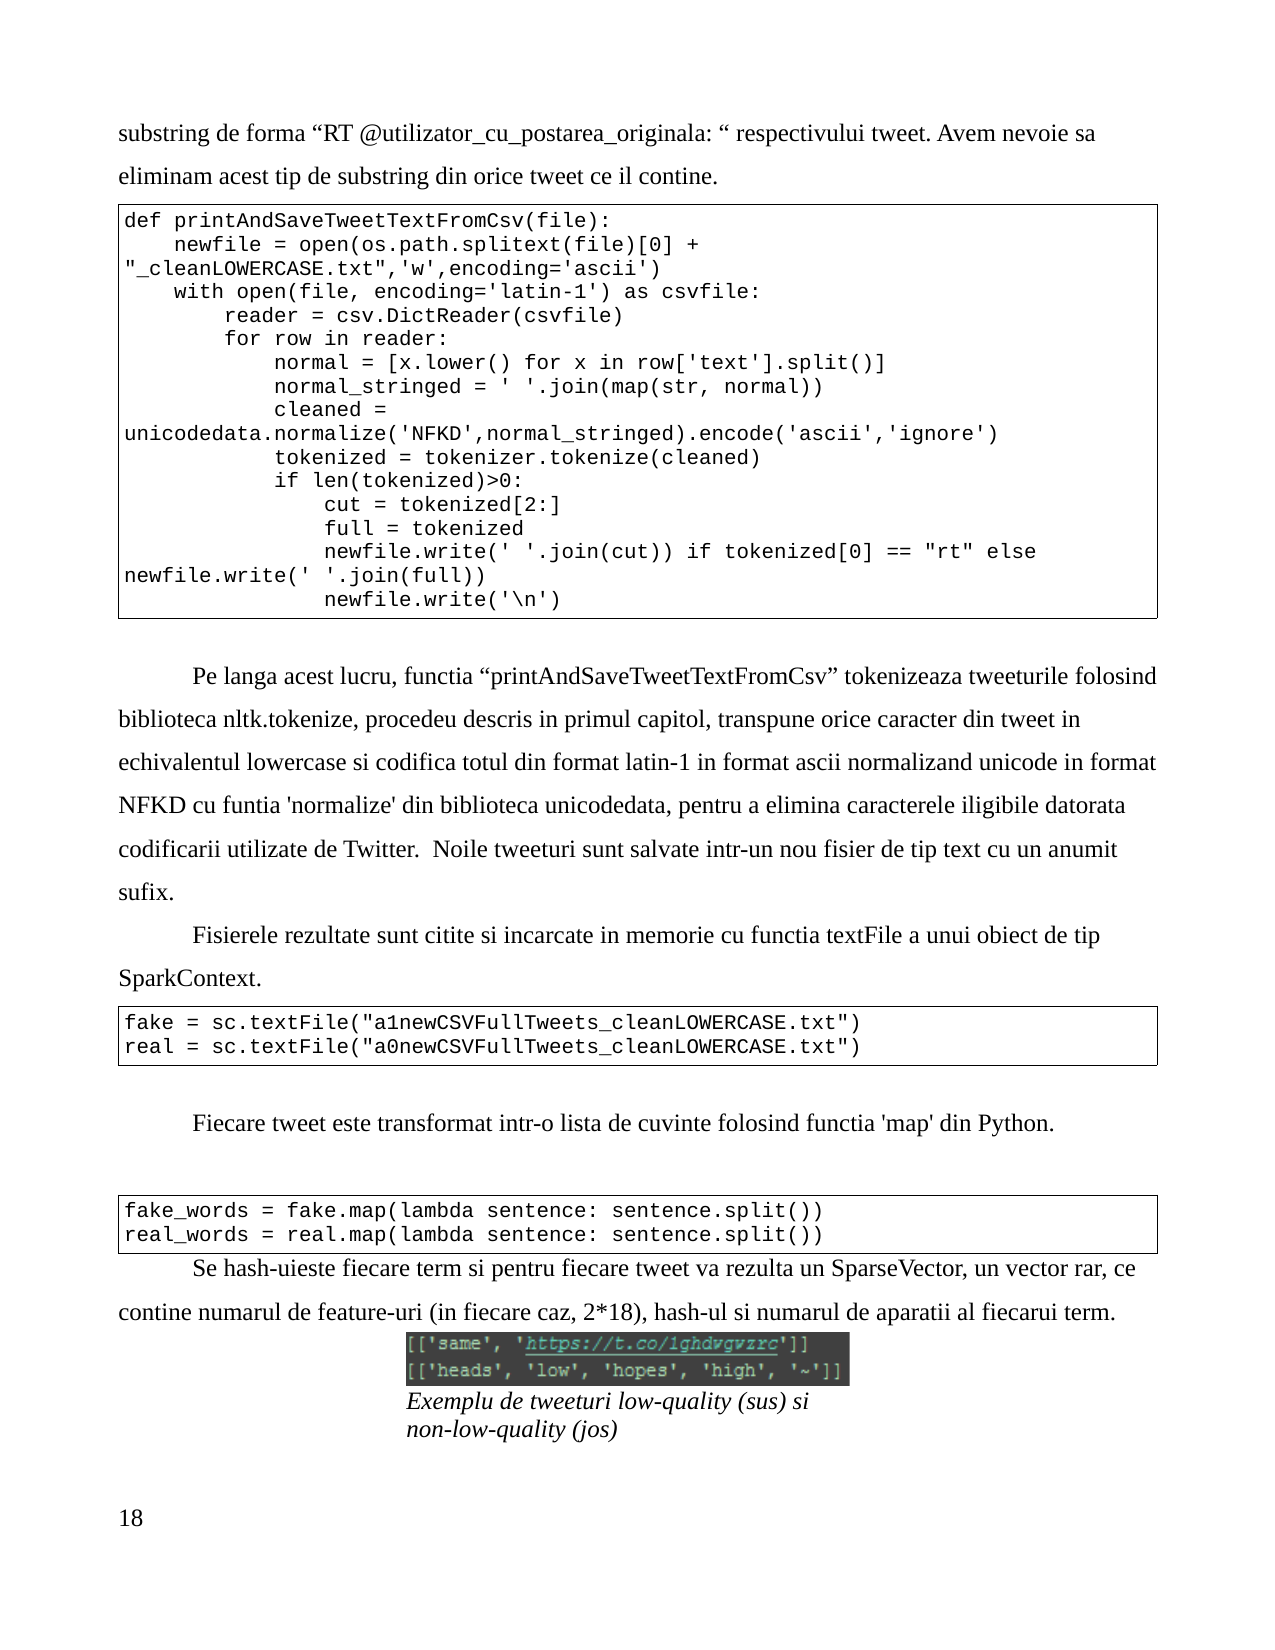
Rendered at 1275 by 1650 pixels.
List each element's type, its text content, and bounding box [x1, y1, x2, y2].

text Pe langa acest lucru, functia “printAndSaveTweetTextFromCsv” tokenizeaza tweeturile folosind biblioteca nltk.tokenize, procedeu descris in primul capitol, transpune orice caracter din tweet in echivalentul lowercase si codifica totul din format latin-1 in format ascii normalizand unicode in format NFKD cu funtia 'normalize' din biblioteca unicodedata, pentru a elimina caracterele iligibile datorata codificarii utilizate de Twitter. Noile tweeturi sunt salvate intr-un nou fisier de tip text cu un anumit sufix. [118, 661, 1157, 906]
text substring de forma “RT @utilizator_cu_postarea_originala: “ respectivului tweet. Avem nevoie sa eliminam acest tip de substring din orice tweet ce il contine. [118, 118, 1157, 190]
text Fiecare tweet este transformat intr-o lista de cuvinte folosind functia 'map' din Python. [118, 1108, 1157, 1137]
text Se hash-uieste fiecare term si pentru fiecare tweet va rezulta un SparseVector, un vector rar, ce contine numarul de feature-uri (in fiecare caz, 2*18), hash-ul si numarul de aparatii al fiecarui term. [118, 1254, 1157, 1325]
picture [406, 1332, 850, 1386]
text Exemplu de tweeturi low-quality (sus) si non-low-quality (jos) [406, 1386, 850, 1443]
text Fisierele rezultate sunt citite si incarcate in memorie cu functia textFile a unui obiect de tip SparkContext. [118, 920, 1157, 992]
table_header fake_words = fake.map(lambda sentence: sentence.split()) real_words = real.map(lambda sentence: sentence.split()) [119, 1196, 1157, 1253]
table_header def printAndSaveTweetTextFromCsv(file): newfile = open(os.path.splitext(file)[0] + "_cleanLOWERCASE.txt",'w',encoding='ascii') with open(file, encoding='latin-1') as csvfile: reader = csv.DictReader(csvfile) for row in reader: normal = [x.lower() for x in row['text'].split()] normal_stringed = ' '.join(map(str, normal)) cleaned = unicodedata.normalize('NFKD',normal_stringed).encode('ascii','ignore') tokenized = tokenizer.tokenize(cleaned) if len(tokenized)>0: cut = tokenized[2:] full = tokenized newfile.write(' '.join(cut)) if tokenized[0] == "rt" else newfile.write(' '.join(full)) newfile.write('\n') [119, 205, 1157, 618]
table_header fake = sc.textFile("a1newCSVFullTweets_cleanLOWERCASE.txt") real = sc.textFile("a0newCSVFullTweets_cleanLOWERCASE.txt") [119, 1007, 1157, 1065]
